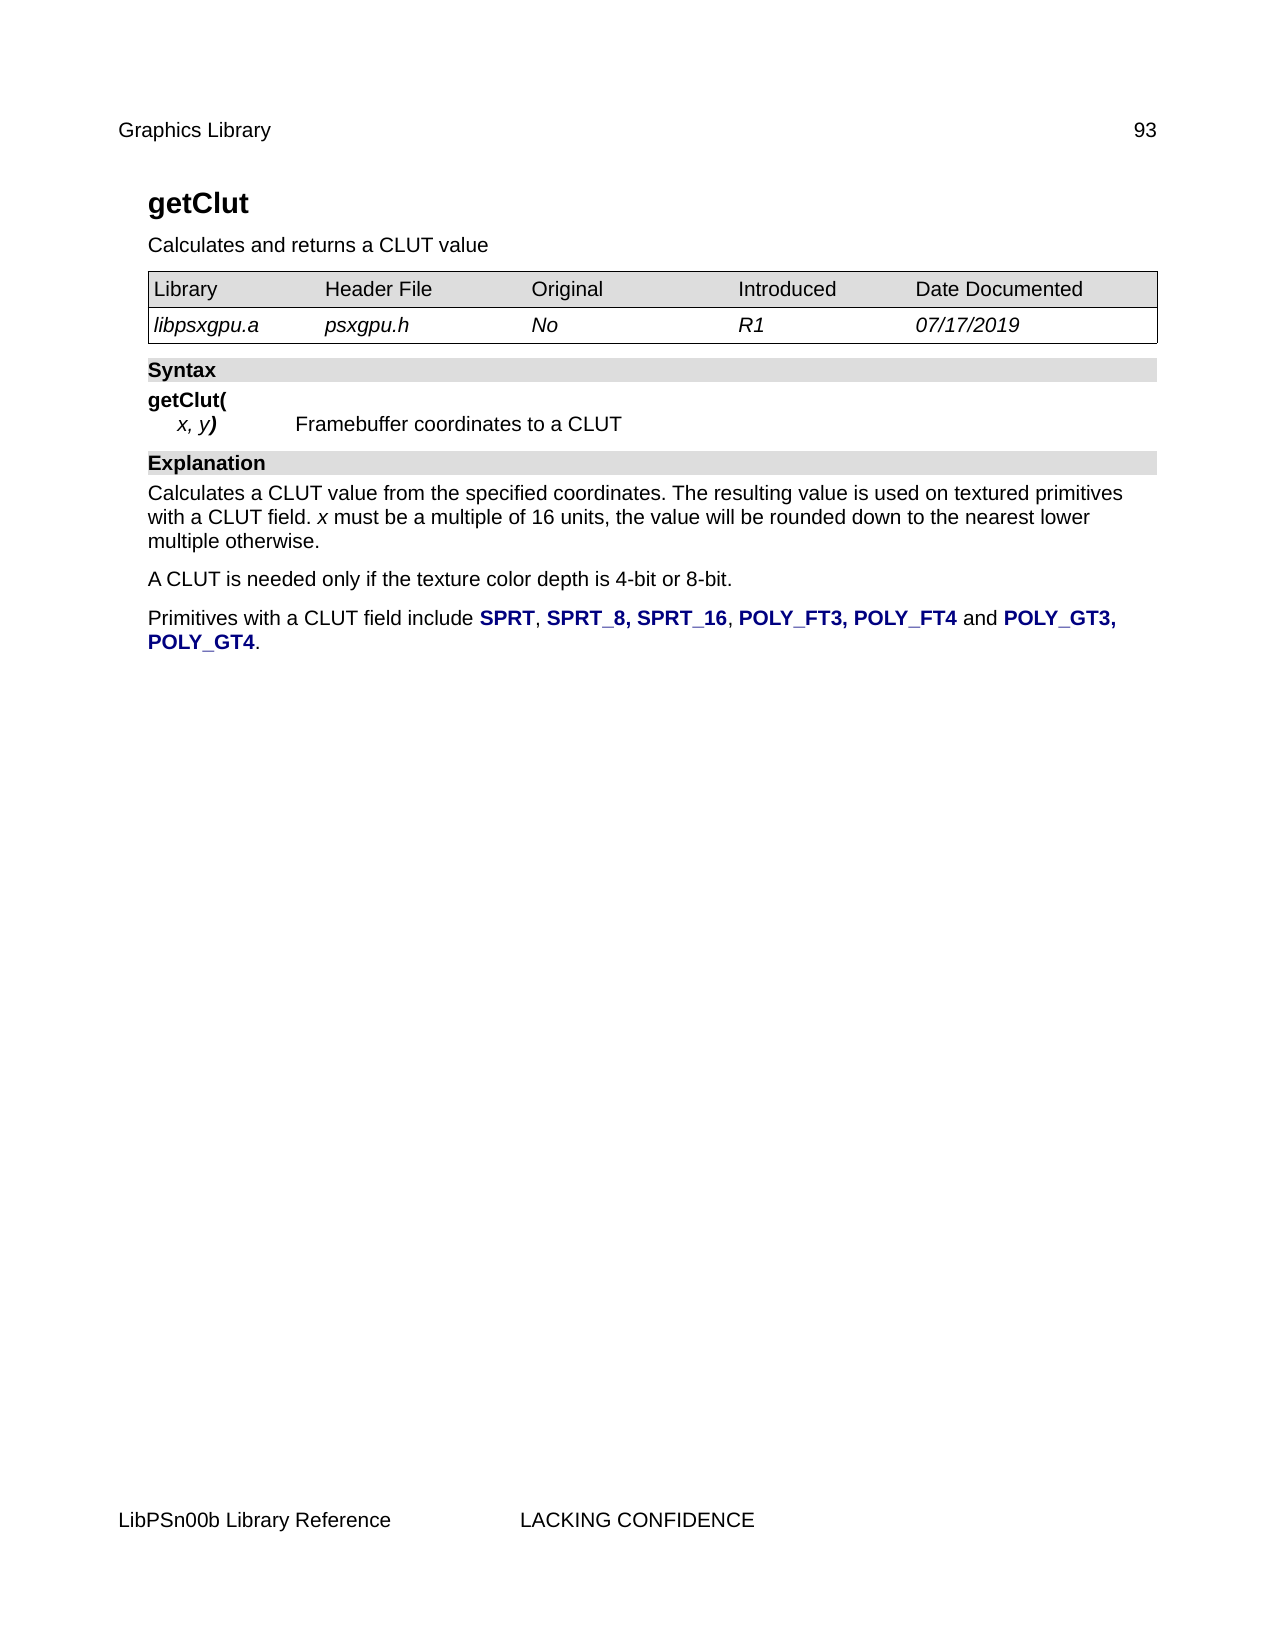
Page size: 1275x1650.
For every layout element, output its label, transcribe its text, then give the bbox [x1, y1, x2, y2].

text libpsxgpu.a psxgpu.h No R1 07/17/2019 [149, 308, 1157, 343]
text Calculates and returns a CLUT value [148, 232, 1157, 256]
text x, y) Framebuffer coordinates to a CLUT [148, 412, 1157, 436]
subtitle Explanation [148, 451, 1157, 475]
text A CLUT is needed only if the texture color depth is 4-bit or 8-bit. [148, 567, 1157, 591]
subtitle Syntax [148, 358, 1157, 382]
text Calculates a CLUT value from the specified coordinates. The resulting value is used on textured primitives with a CLUT field. x must be a multiple of 16 units, the value will be rounded down to the nearest lower multiple otherwise. [148, 481, 1157, 552]
text Library Header File Original Introduced Date Documented [149, 272, 1157, 307]
subtitle getClut [148, 186, 1157, 220]
text getClut( [148, 388, 1157, 412]
text Primitives with a CLUT field include SPRT, SPRT_8, SPRT_16, POLY_FT3, POLY_FT4 and POLY_GT3, POLY_GT4. [148, 606, 1157, 654]
